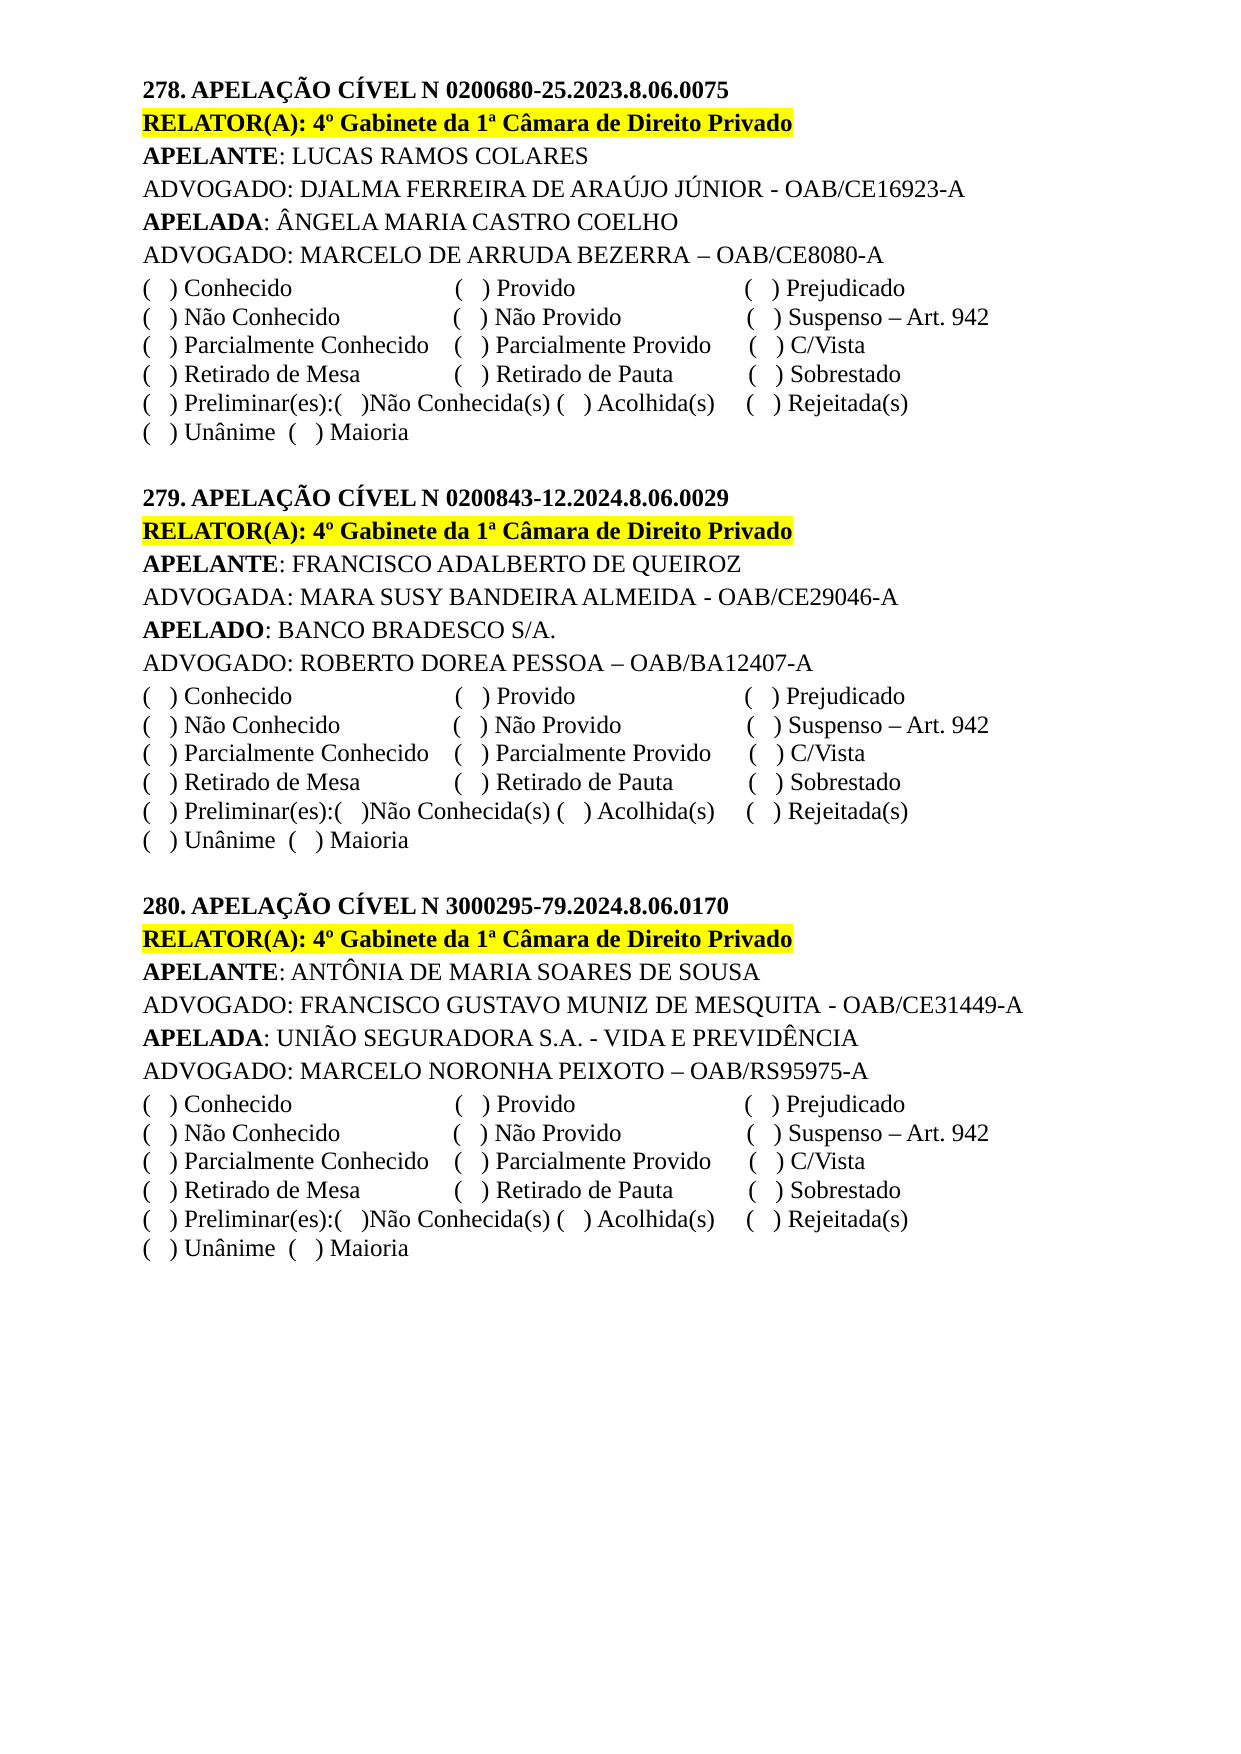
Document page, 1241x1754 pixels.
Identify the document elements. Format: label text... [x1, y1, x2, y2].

text ( ) Conhecido ( ) Provido ( ) Prejudicado [142, 681, 1141, 710]
text ( ) Não Conhecido ( ) Não Provido ( ) Suspenso – Art. 942 [142, 1118, 1158, 1146]
text ( ) Parcialmente Conhecido ( ) Parcialmente Provido ( ) C/Vista [142, 331, 1158, 359]
text ( ) Preliminar(es):( )Não Conhecida(s) ( ) Acolhida(s) ( ) Rejeitada(s) [142, 1204, 1158, 1233]
text ( ) Retirado de Mesa ( ) Retirado de Pauta ( ) Sobrestado [142, 767, 1158, 796]
text ( ) Conhecido ( ) Provido ( ) Prejudicado [142, 1089, 1141, 1118]
text ( ) Unânime ( ) Maioria 279. APELAÇÃO CÍVEL N 0200843-12.2024.8.06.0029 RELATOR(A): 4º Gabinete da 1ª Câmara de Direito Privado APELANTE: FRANCISCO ADALBERTO DE QUEIROZ ADVOGADA: MARA SUSY BANDEIRA ALMEIDA - OAB/CE29046-A APELADO: BANCO BRADESCO S/A. ADVOGADO: ROBERTO DOREA PESSOA – OAB/BA12407-A [142, 417, 1141, 677]
text ( ) Preliminar(es):( )Não Conhecida(s) ( ) Acolhida(s) ( ) Rejeitada(s) [142, 796, 1158, 825]
text ( ) Unânime ( ) Maioria 280. APELAÇÃO CÍVEL N 3000295-79.2024.8.06.0170 RELATOR(A): 4º Gabinete da 1ª Câmara de Direito Privado APELANTE: ANTÔNIA DE MARIA SOARES DE SOUSA ADVOGADO: FRANCISCO GUSTAVO MUNIZ DE MESQUITA - OAB/CE31449-A APELADA: UNIÃO SEGURADORA S.A. - VIDA E PREVIDÊNCIA ADVOGADO: MARCELO NORONHA PEIXOTO – OAB/RS95975-A [142, 825, 1141, 1085]
text ( ) Parcialmente Conhecido ( ) Parcialmente Provido ( ) C/Vista [142, 738, 1158, 767]
text ( ) Não Conhecido ( ) Não Provido ( ) Suspenso – Art. 942 [142, 710, 1158, 738]
text ( ) Parcialmente Conhecido ( ) Parcialmente Provido ( ) C/Vista [142, 1146, 1158, 1175]
text ( ) Retirado de Mesa ( ) Retirado de Pauta ( ) Sobrestado [142, 359, 1158, 388]
text ( ) Conhecido ( ) Provido ( ) Prejudicado [142, 273, 1141, 302]
text ( ) Unânime ( ) Maioria [142, 1233, 1141, 1327]
text ( ) Preliminar(es):( )Não Conhecida(s) ( ) Acolhida(s) ( ) Rejeitada(s) [142, 388, 1158, 417]
text 278. APELAÇÃO CÍVEL N 0200680-25.2023.8.06.0075 RELATOR(A): 4º Gabinete da 1ª Câmara de Direito Privado APELANTE: LUCAS RAMOS COLARES ADVOGADO: DJALMA FERREIRA DE ARAÚJO JÚNIOR - OAB/CE16923-A APELADA: ÂNGELA MARIA CASTRO COELHO ADVOGADO: MARCELO DE ARRUDA BEZERRA – OAB/CE8080-A [142, 75, 1141, 269]
text ( ) Não Conhecido ( ) Não Provido ( ) Suspenso – Art. 942 [142, 302, 1158, 331]
text ( ) Retirado de Mesa ( ) Retirado de Pauta ( ) Sobrestado [142, 1175, 1158, 1204]
